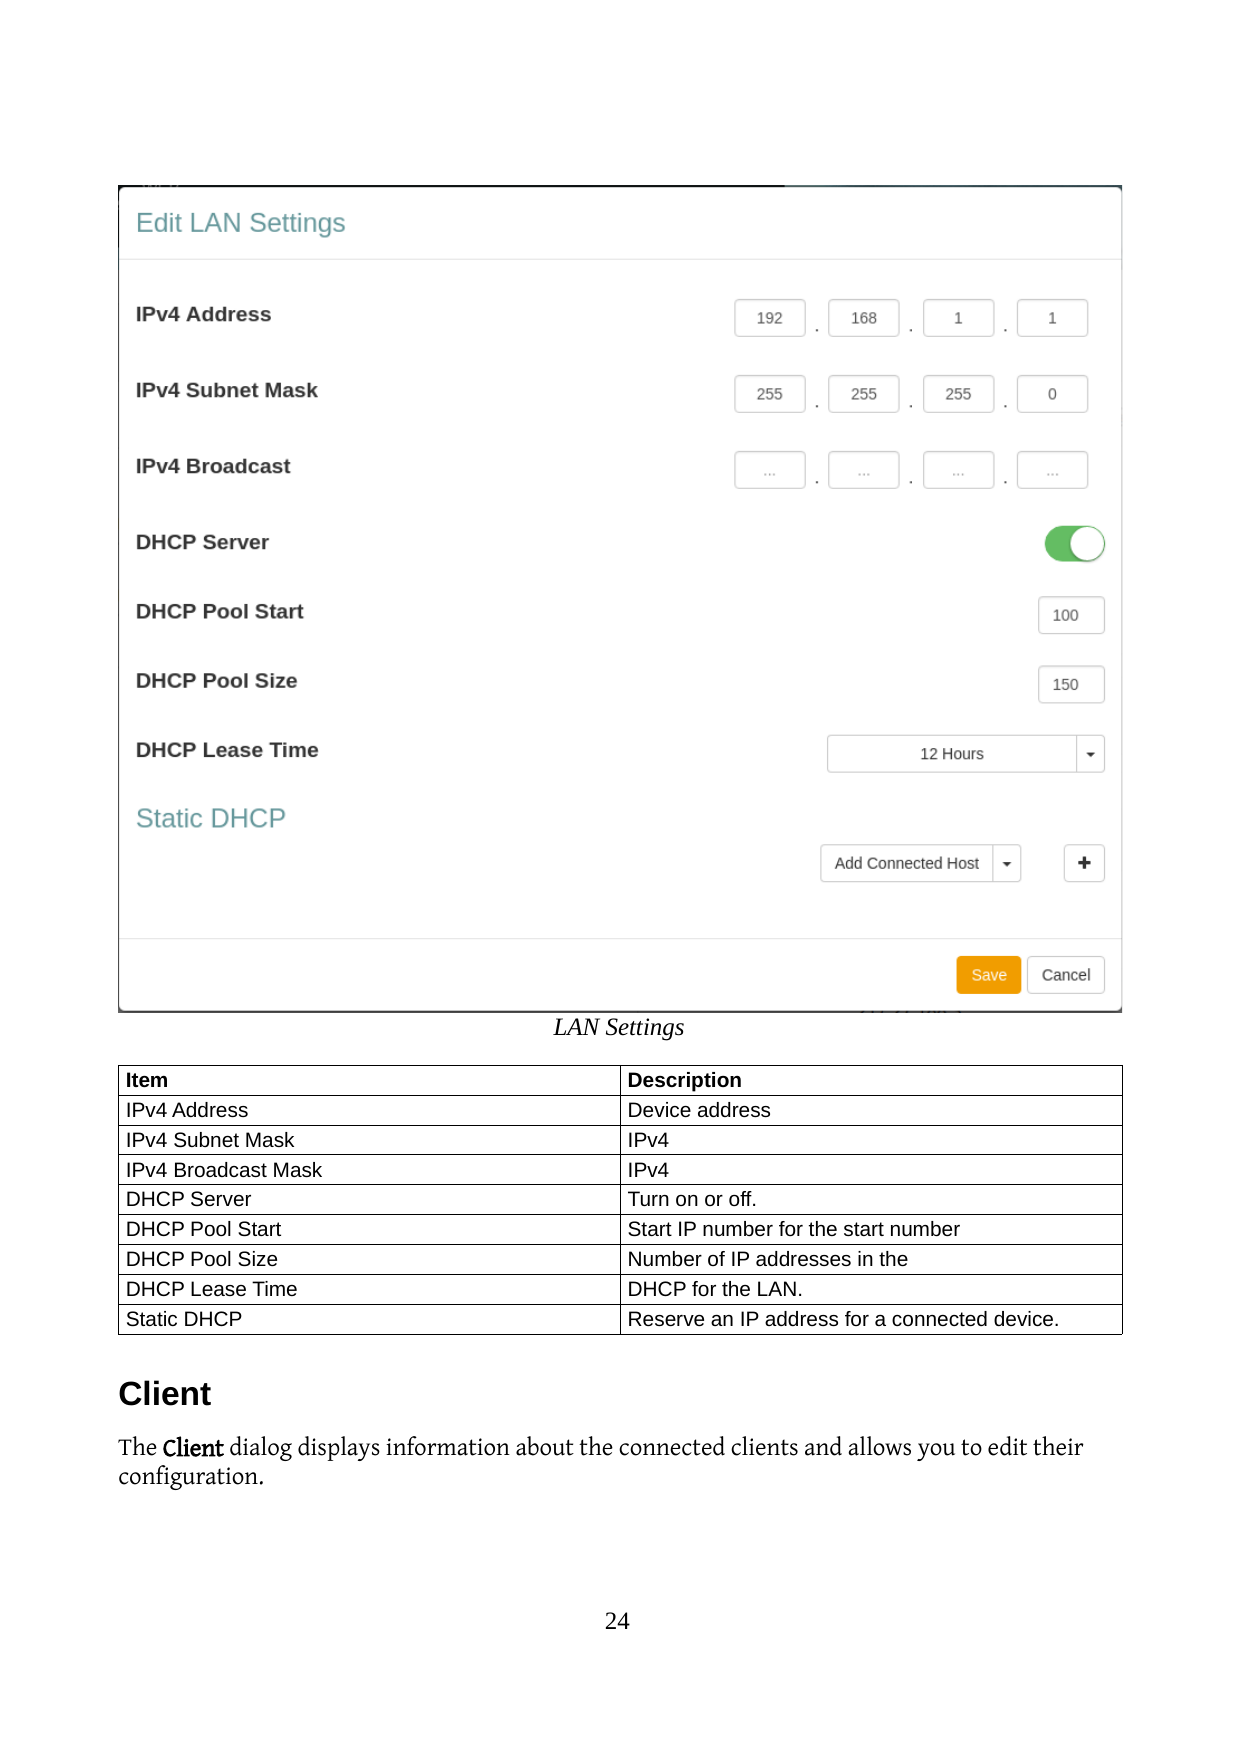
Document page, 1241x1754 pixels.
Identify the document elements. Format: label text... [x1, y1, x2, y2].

table_cell DHCP Server [119, 1185, 620, 1214]
table_cell Device address [621, 1096, 1122, 1124]
table_header Item [119, 1066, 620, 1094]
table_cell DHCP for the LAN. [621, 1275, 1122, 1304]
table_cell IPv4 [621, 1155, 1122, 1184]
table_cell Reserve an IP address for a connected device. [621, 1305, 1122, 1334]
table_cell IPv4 Subnet Mask [119, 1126, 620, 1154]
table_cell Static DHCP [119, 1305, 620, 1334]
table_cell DHCP Pool Size [119, 1245, 620, 1274]
table_cell Start IP number for the start number [621, 1215, 1122, 1244]
text LAN Settings [118, 1013, 1122, 1041]
subtitle Client [118, 1374, 1122, 1412]
table_cell DHCP Pool Start [119, 1215, 620, 1244]
text The Client dialog displays information about the connected clients and allows you to edit their configuration. [118, 1434, 1122, 1491]
table_cell IPv4 Address [119, 1096, 620, 1124]
picture [118, 185, 1123, 1013]
table_cell Turn on or off. [621, 1185, 1122, 1214]
table_cell IPv4 [621, 1126, 1122, 1154]
table_cell IPv4 Broadcast Mask [119, 1155, 620, 1184]
table_cell Number of IP addresses in the [621, 1245, 1122, 1274]
table_header Description [621, 1066, 1122, 1094]
table_cell DHCP Lease Time [119, 1275, 620, 1304]
